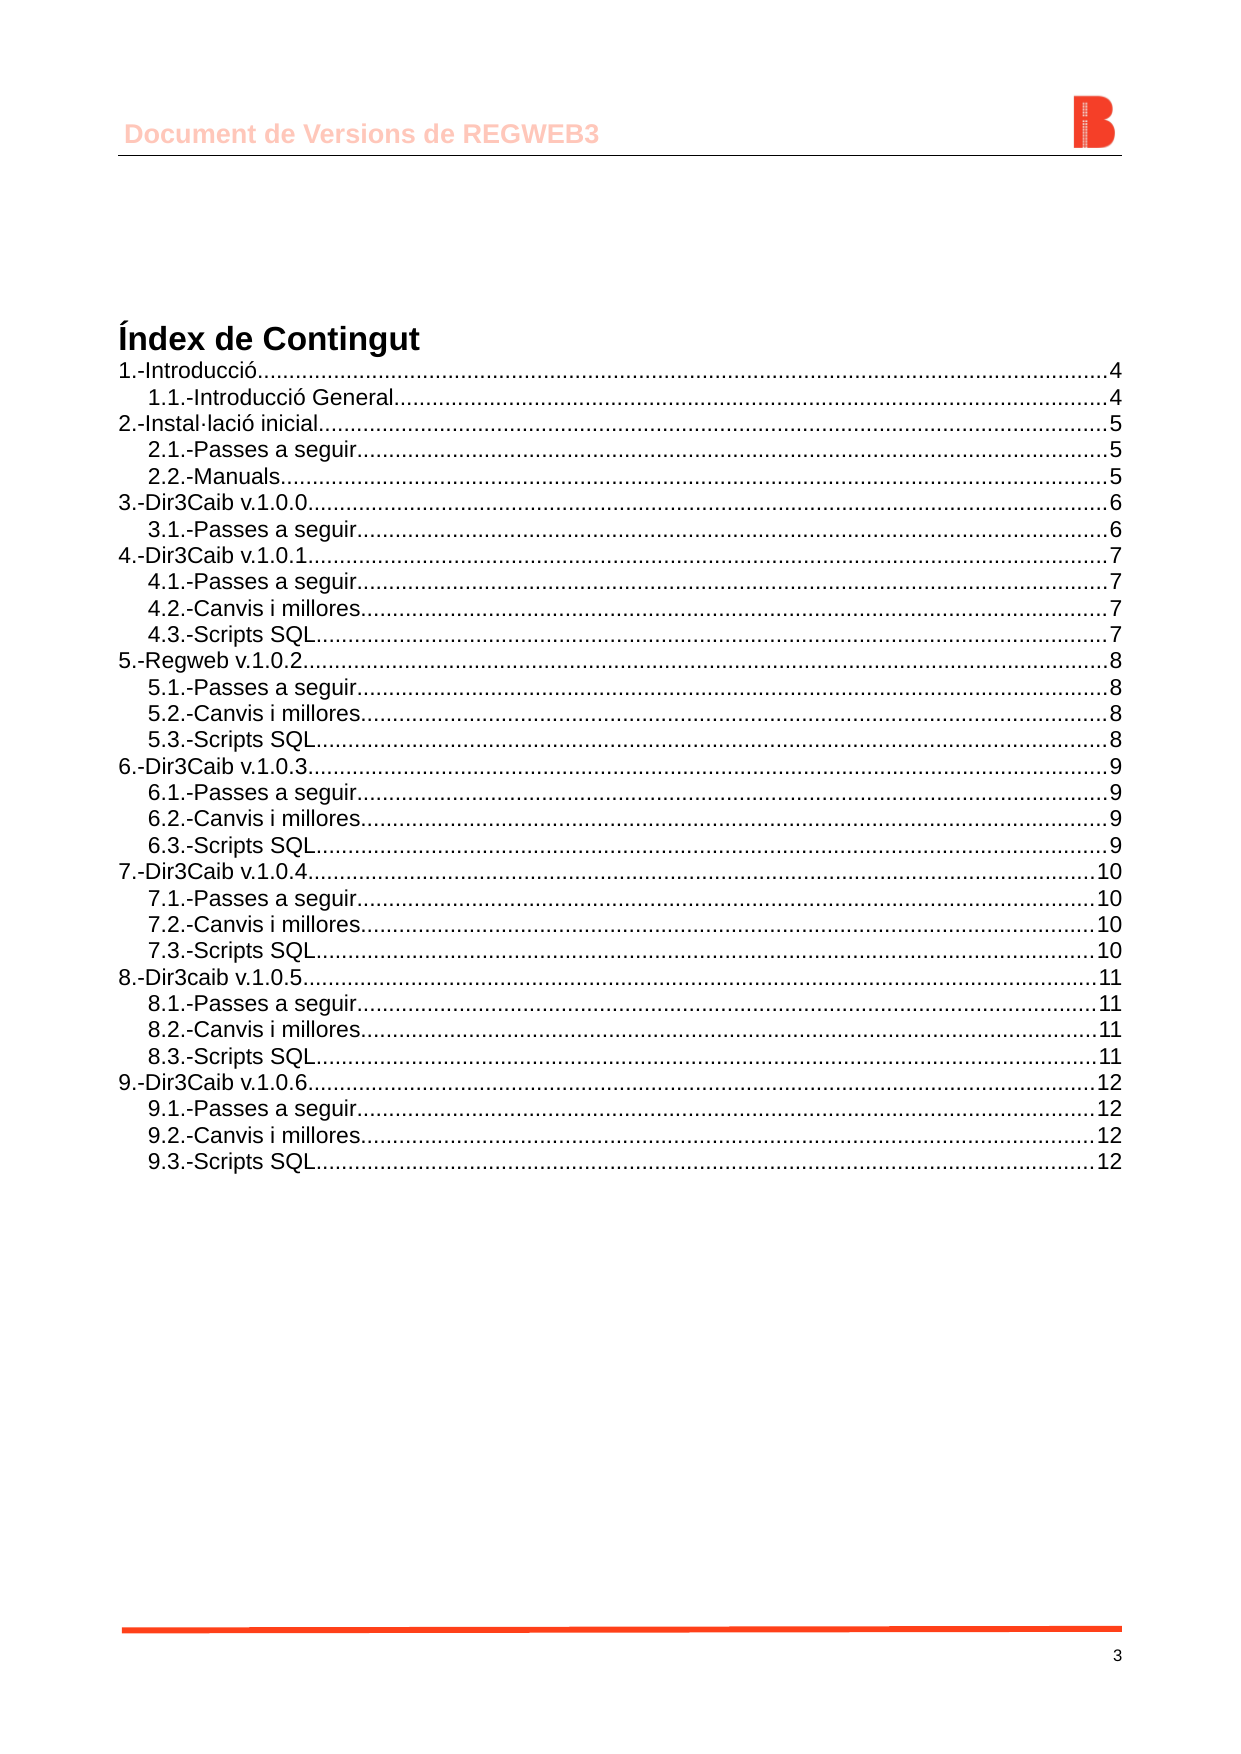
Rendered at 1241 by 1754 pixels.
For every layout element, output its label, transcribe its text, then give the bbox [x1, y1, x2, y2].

text 6.-Dir3Caib v.1.0.3 9 [118, 753, 1122, 779]
text 4.2.-Canvis i millores 7 [148, 594, 1122, 621]
text 2.-Instal·lació inicial 5 [118, 410, 1122, 436]
text 8.-Dir3caib v.1.0.5 11 [118, 963, 1122, 990]
text 9.-Dir3Caib v.1.0.6 12 [118, 1069, 1122, 1095]
text 5.-Regweb v.1.0.2 8 [118, 647, 1122, 674]
text 8.2.-Canvis i millores 11 [148, 1016, 1122, 1043]
text 5.2.-Canvis i millores 8 [148, 700, 1122, 726]
text 7.2.-Canvis i millores 10 [148, 911, 1122, 937]
text 9.3.-Scripts SQL 12 [148, 1148, 1122, 1174]
text 7.-Dir3Caib v.1.0.4 10 [118, 858, 1122, 884]
text 3.1.-Passes a seguir 6 [148, 516, 1122, 542]
picture [1072, 94, 1117, 150]
text 2.2.-Manuals 5 [148, 463, 1122, 489]
text 6.2.-Canvis i millores 9 [148, 805, 1122, 832]
text 8.1.-Passes a seguir 11 [148, 990, 1122, 1016]
text 7.3.-Scripts SQL 10 [148, 937, 1122, 963]
text 1.-Introducció 4 [118, 357, 1122, 384]
text 7.1.-Passes a seguir 10 [148, 884, 1122, 911]
text 9.2.-Canvis i millores 12 [148, 1122, 1122, 1148]
text 5.1.-Passes a seguir 8 [148, 674, 1122, 700]
text 1.1.-Introducció General 4 [148, 384, 1122, 410]
text 6.3.-Scripts SQL 9 [148, 832, 1122, 858]
text 4.3.-Scripts SQL 7 [148, 621, 1122, 647]
text 8.3.-Scripts SQL 11 [148, 1043, 1122, 1069]
text 4.-Dir3Caib v.1.0.1 7 [118, 542, 1122, 568]
text 9.1.-Passes a seguir 12 [148, 1095, 1122, 1122]
text 2.1.-Passes a seguir 5 [148, 436, 1122, 463]
text 3.-Dir3Caib v.1.0.0 6 [118, 489, 1122, 516]
text 6.1.-Passes a seguir 9 [148, 779, 1122, 805]
text 4.1.-Passes a seguir 7 [148, 568, 1122, 594]
subtitle Índex de Contingut [118, 319, 1122, 357]
text 5.3.-Scripts SQL 8 [148, 726, 1122, 753]
